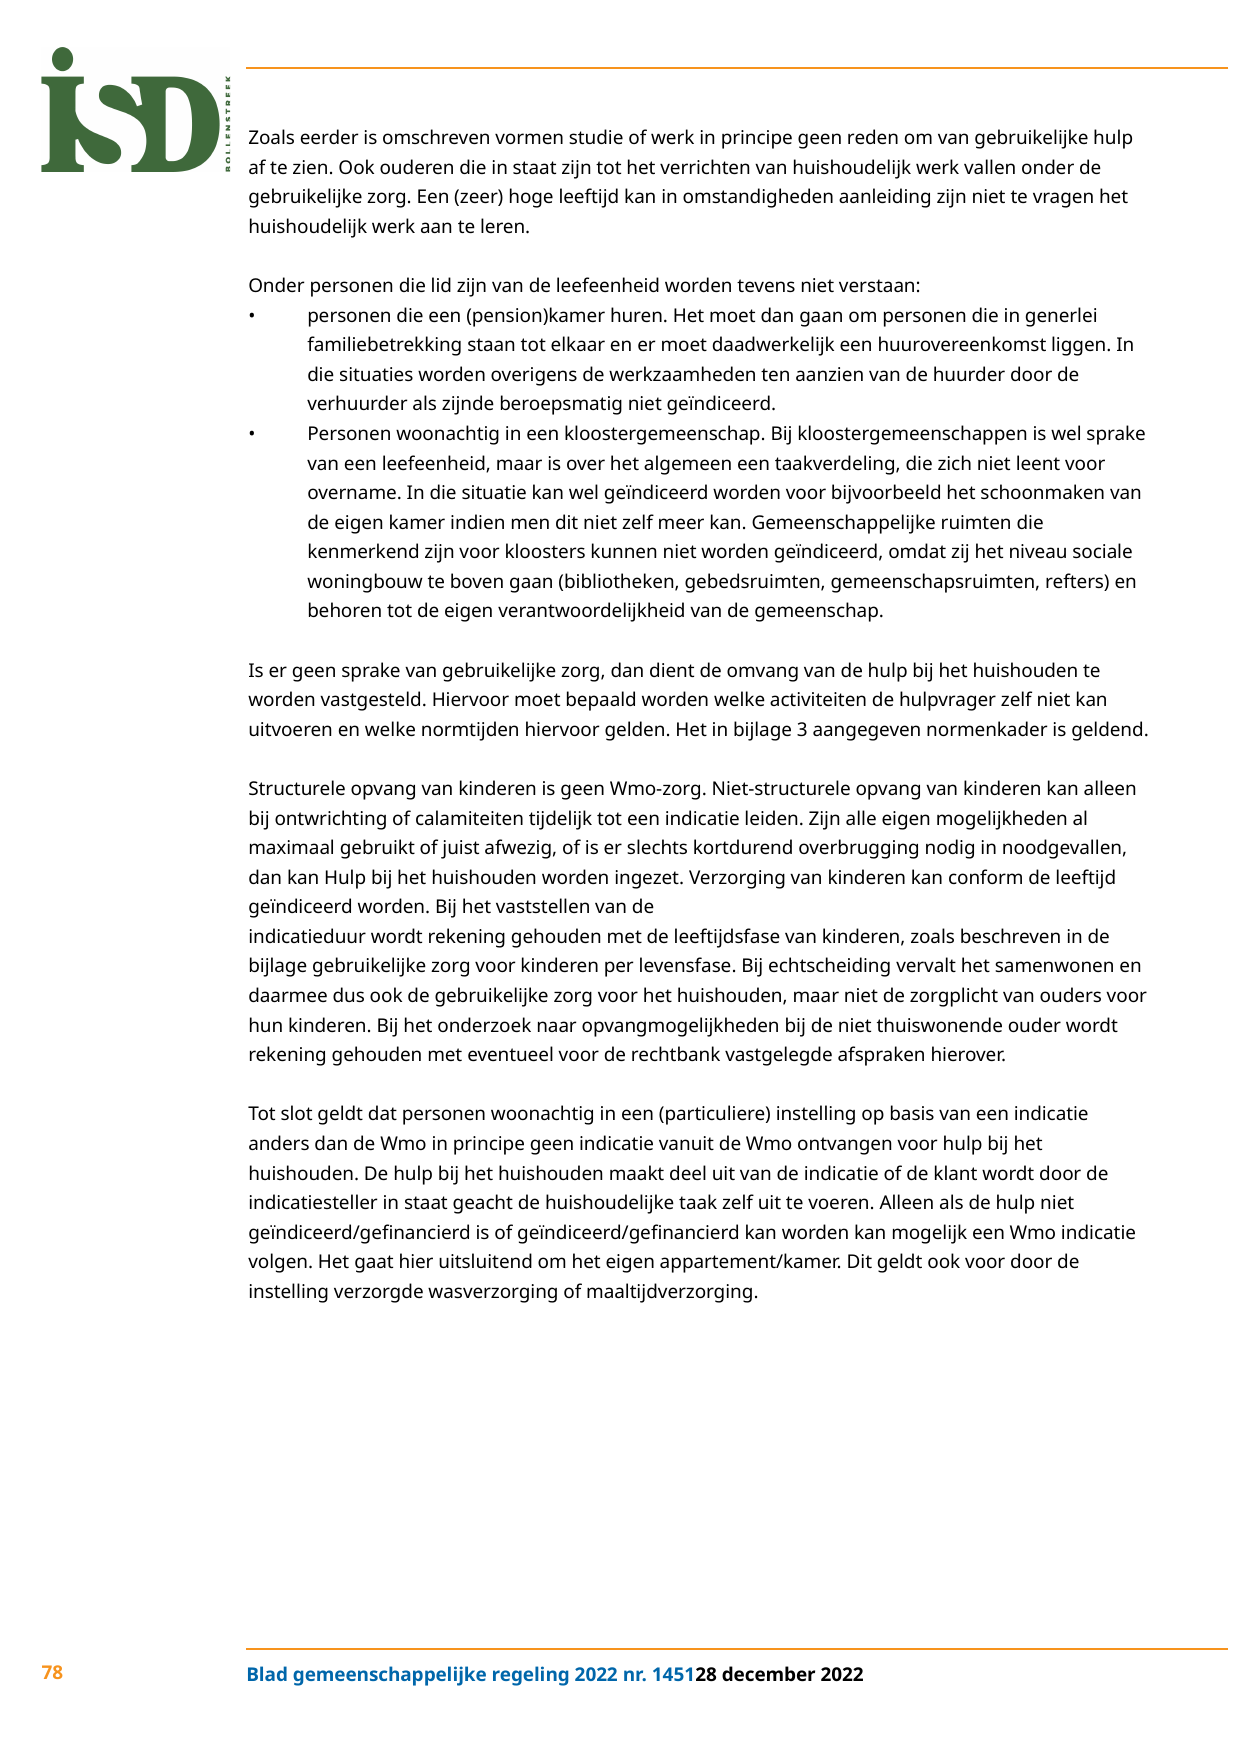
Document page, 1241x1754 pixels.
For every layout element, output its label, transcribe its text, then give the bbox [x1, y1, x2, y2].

text Is er geen sprake van gebruikelijke zorg, dan dient de omvang van de hulp bij het huishouden te worden vastgesteld. Hiervoor moet bepaald worden welke activiteiten de hulpvrager zelf niet kan uitvoeren en welke normtijden hiervoor gelden. Het in bijlage 3 aangegeven normenkader is geldend. [248, 657, 1152, 742]
list Personen woonachtig in een kloostergemeenschap. Bij kloostergemeenschappen is wel sprake van een leefeenheid, maar is over het algemeen een taakverdeling, die zich niet leent voor overname. In die situatie kan wel geïndiceerd worden voor bijvoorbeeld het schoonmaken van de eigen kamer indien men dit niet zelf meer kan. Gemeenschappelijke ruimten die kenmerkend zijn voor kloosters kunnen niet worden geïndiceerd, omdat zij het niveau sociale woningbouw te boven gaan (bibliotheken, gebedsruimten, gemeenschapsruimten, refters) en behoren tot de eigen verantwoordelijkheid van de gemeenschap. [248, 420, 1152, 623]
text Structurele opvang van kinderen is geen Wmo-zorg. Niet-structurele opvang van kinderen kan alleen bij ontwrichting of calamiteiten tijdelijk tot een indicatie leiden. Zijn alle eigen mogelijkheden al maximaal gebruikt of juist afwezig, of is er slechts kortdurend overbrugging nodig in noodgevallen, dan kan Hulp bij het huishouden worden ingezet. Verzorging van kinderen kan conform de leeftijd geïndiceerd worden. Bij het vaststellen van de [248, 775, 1152, 919]
picture [41, 47, 231, 172]
text indicatieduur wordt rekening gehouden met de leeftijdsfase van kinderen, zoals beschreven in de bijlage gebruikelijke zorg voor kinderen per levensfase. Bij echtscheiding vervalt het samenwonen en daarmee dus ook de gebruikelijke zorg voor het huishouden, maar niet de zorgplicht van ouders voor hun kinderen. Bij het onderzoek naar opvangmogelijkheden bij de niet thuiswonende ouder wordt rekening gehouden met eventueel voor de rechtbank vastgelegde afspraken hierover. [248, 923, 1152, 1067]
text Zoals eerder is omschreven vormen studie of werk in principe geen reden om van gebruikelijke hulp af te zien. Ook ouderen die in staat zijn tot het verrichten van huishoudelijk werk vallen onder de gebruikelijke zorg. Een (zeer) hoge leeftijd kan in omstandigheden aanleiding zijn niet te vragen het huishoudelijk werk aan te leren. [248, 124, 1152, 239]
list personen die een (pension)kamer huren. Het moet dan gaan om personen die in generlei familiebetrekking staan tot elkaar en er moet daadwerkelijk een huurovereenkomst liggen. In die situaties worden overigens de werkzaamheden ten aanzien van de huurder door de verhuurder als zijnde beroepsmatig niet geïndiceerd. [248, 302, 1152, 416]
text Onder personen die lid zijn van de leefeenheid worden tevens niet verstaan: [248, 272, 1152, 298]
text Tot slot geldt dat personen woonachtig in een (particuliere) instelling op basis van een indicatie anders dan de Wmo in principe geen indicatie vanuit de Wmo ontvangen voor hulp bij het huishouden. De hulp bij het huishouden maakt deel uit van de indicatie of de klant wordt door de indicatiesteller in staat geacht de huishoudelijke taak zelf uit te voeren. Alleen als de hulp niet geïndiceerd/gefinancierd is of geïndiceerd/gefinancierd kan worden kan mogelijk een Wmo indicatie volgen. Het gaat hier uitsluitend om het eigen appartement/kamer. Dit geldt ook voor door de instelling verzorgde wasverzorging of maaltijdverzorging. [248, 1101, 1152, 1304]
